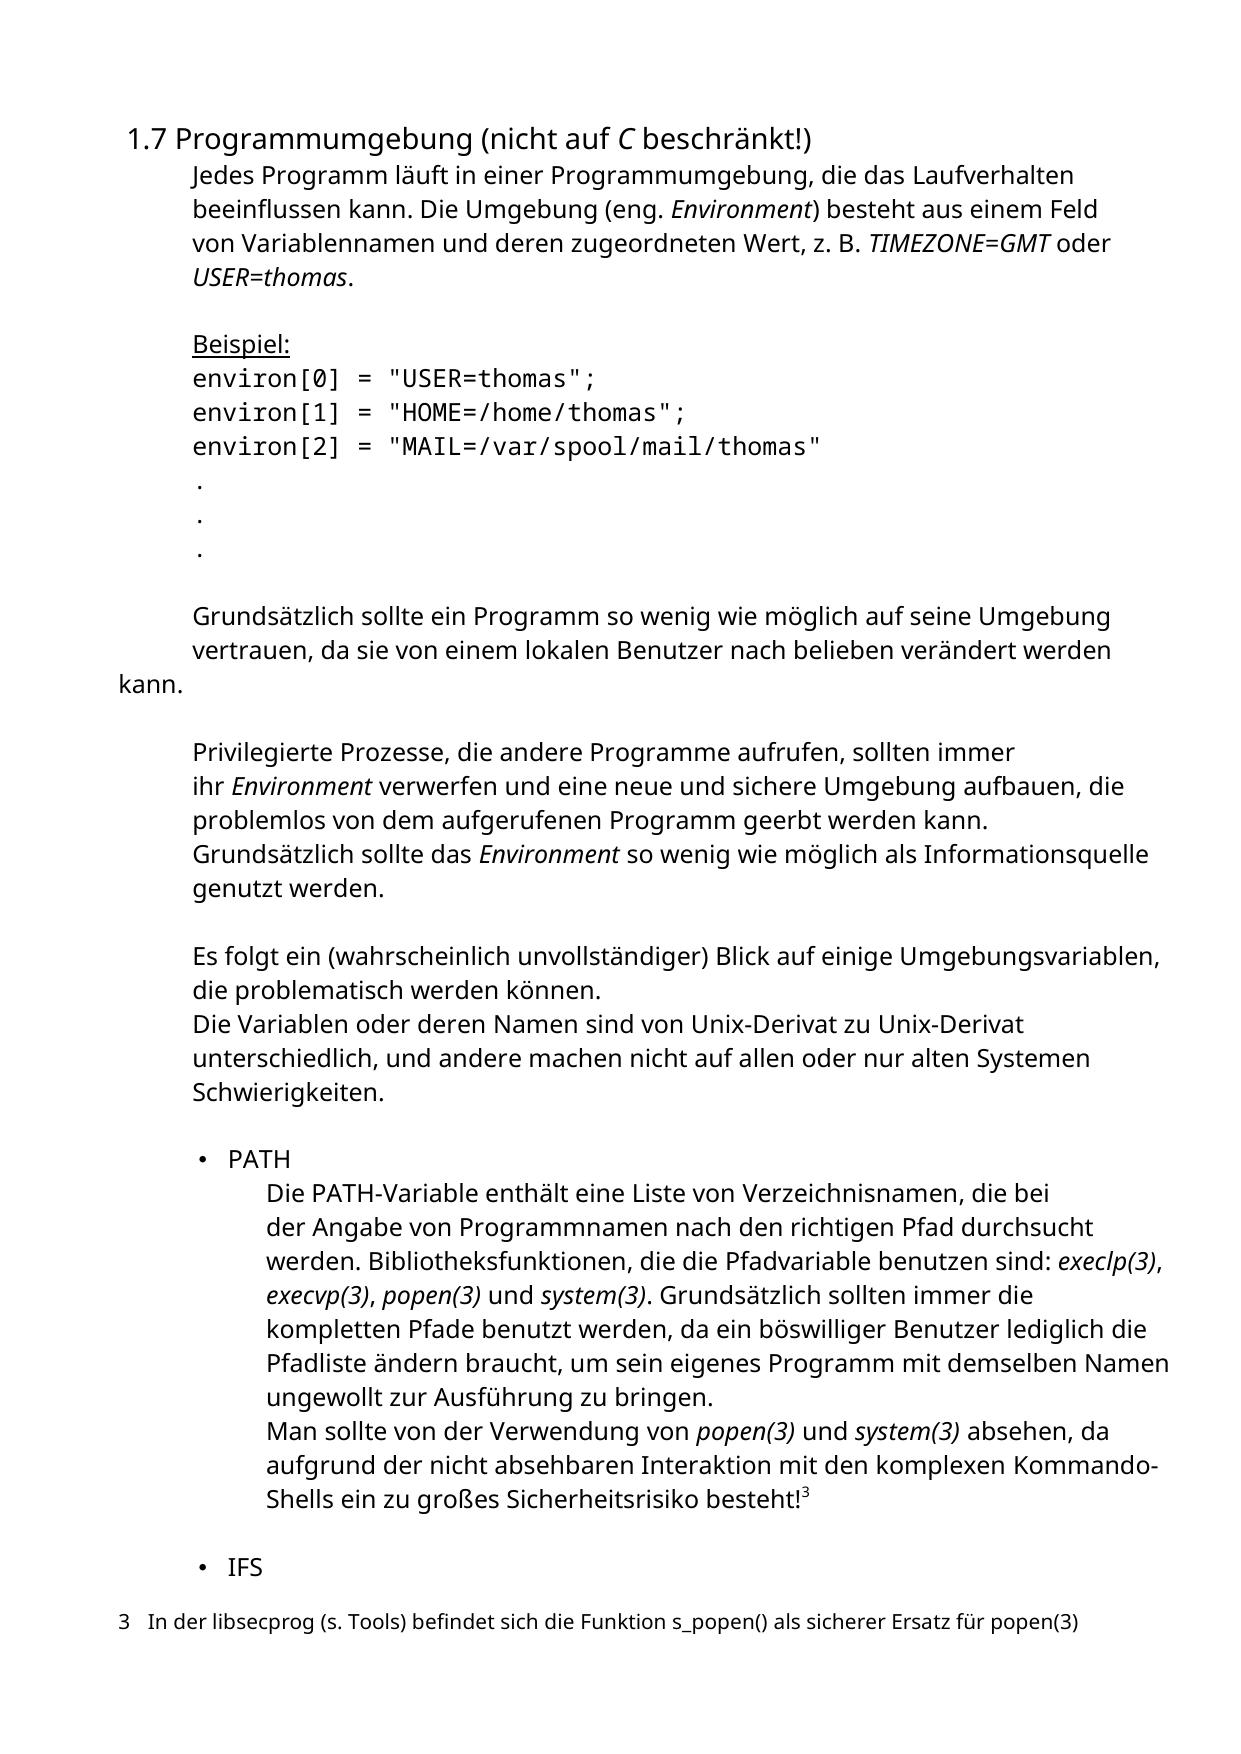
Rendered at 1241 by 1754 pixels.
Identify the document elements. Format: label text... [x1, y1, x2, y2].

list Programmumgebung (nicht auf C beschränkt!) [126, 118, 1173, 158]
text Die Variablen oder deren Namen sind von Unix-Derivat zu Unix-Derivat [118, 1007, 1173, 1041]
text . [118, 497, 1173, 531]
text kompletten Pfade benutzt werden, da ein böswilliger Benutzer lediglich die [118, 1312, 1173, 1346]
text execvp(3), popen(3) und system(3). Grundsätzlich sollten immer die [118, 1278, 1173, 1312]
text environ[2] = "MAIL=/var/spool/mail/thomas" [118, 429, 1173, 463]
text Beispiel: [118, 327, 1173, 361]
text . [118, 531, 1173, 565]
text Es folgt ein (wahrscheinlich unvollständiger) Blick auf einige Umgebungsvariablen, [118, 939, 1173, 973]
text ihr Environment verwerfen und eine neue und sichere Umgebung aufbauen, die [118, 769, 1173, 803]
list IFS [198, 1550, 1173, 1584]
text von Variablennamen und deren zugeordneten Wert, z. B. TIMEZONE=GMT oder [118, 226, 1173, 259]
text In der libsecprog (s. Tools) befindet sich die Funktion s_popen() als sicherer Ersatz für popen(3) [118, 1607, 1173, 1636]
text beeinflussen kann. Die Umgebung (eng. Environment) besteht aus einem Feld [118, 192, 1173, 226]
text Die PATH-Variable enthält eine Liste von Verzeichnisnamen, die bei [118, 1176, 1173, 1210]
text genutzt werden. [118, 871, 1173, 905]
text unterschiedlich, und andere machen nicht auf allen oder nur alten Systemen [118, 1041, 1173, 1074]
text environ[0] = "USER=thomas"; [118, 361, 1173, 395]
text Schwierigkeiten. [118, 1074, 1173, 1108]
text environ[1] = "HOME=/home/thomas"; [118, 395, 1173, 429]
text Privilegierte Prozesse, die andere Programme aufrufen, sollten immer [118, 735, 1173, 769]
text werden. Bibliotheksfunktionen, die die Pfadvariable benutzen sind: execlp(3), [118, 1244, 1173, 1278]
text . [118, 463, 1173, 497]
text Shells ein zu großes Sicherheitsrisiko besteht! [118, 1482, 1173, 1516]
text problemlos von dem aufgerufenen Programm geerbt werden kann. [118, 803, 1173, 837]
text Grundsätzlich sollte das Environment so wenig wie möglich als Informationsquelle [118, 837, 1173, 871]
text Grundsätzlich sollte ein Programm so wenig wie möglich auf seine Umgebung [118, 599, 1173, 633]
text aufgrund der nicht absehbaren Interaktion mit den komplexen Kommando- [118, 1448, 1173, 1482]
text USER=thomas. [118, 259, 1173, 293]
text vertrauen, da sie von einem lokalen Benutzer nach belieben verändert werden kann. [118, 633, 1173, 701]
text Jedes Programm läuft in einer Programmumgebung, die das Laufverhalten [118, 158, 1173, 192]
list PATH [198, 1142, 1173, 1176]
text Pfadliste ändern braucht, um sein eigenes Programm mit demselben Namen [118, 1346, 1173, 1380]
text Man sollte von der Verwendung von popen(3) und system(3) absehen, da [118, 1414, 1173, 1448]
text der Angabe von Programmnamen nach den richtigen Pfad durchsucht [118, 1210, 1173, 1244]
text die problematisch werden können. [118, 973, 1173, 1007]
text ungewollt zur Ausführung zu bringen. [118, 1380, 1173, 1414]
